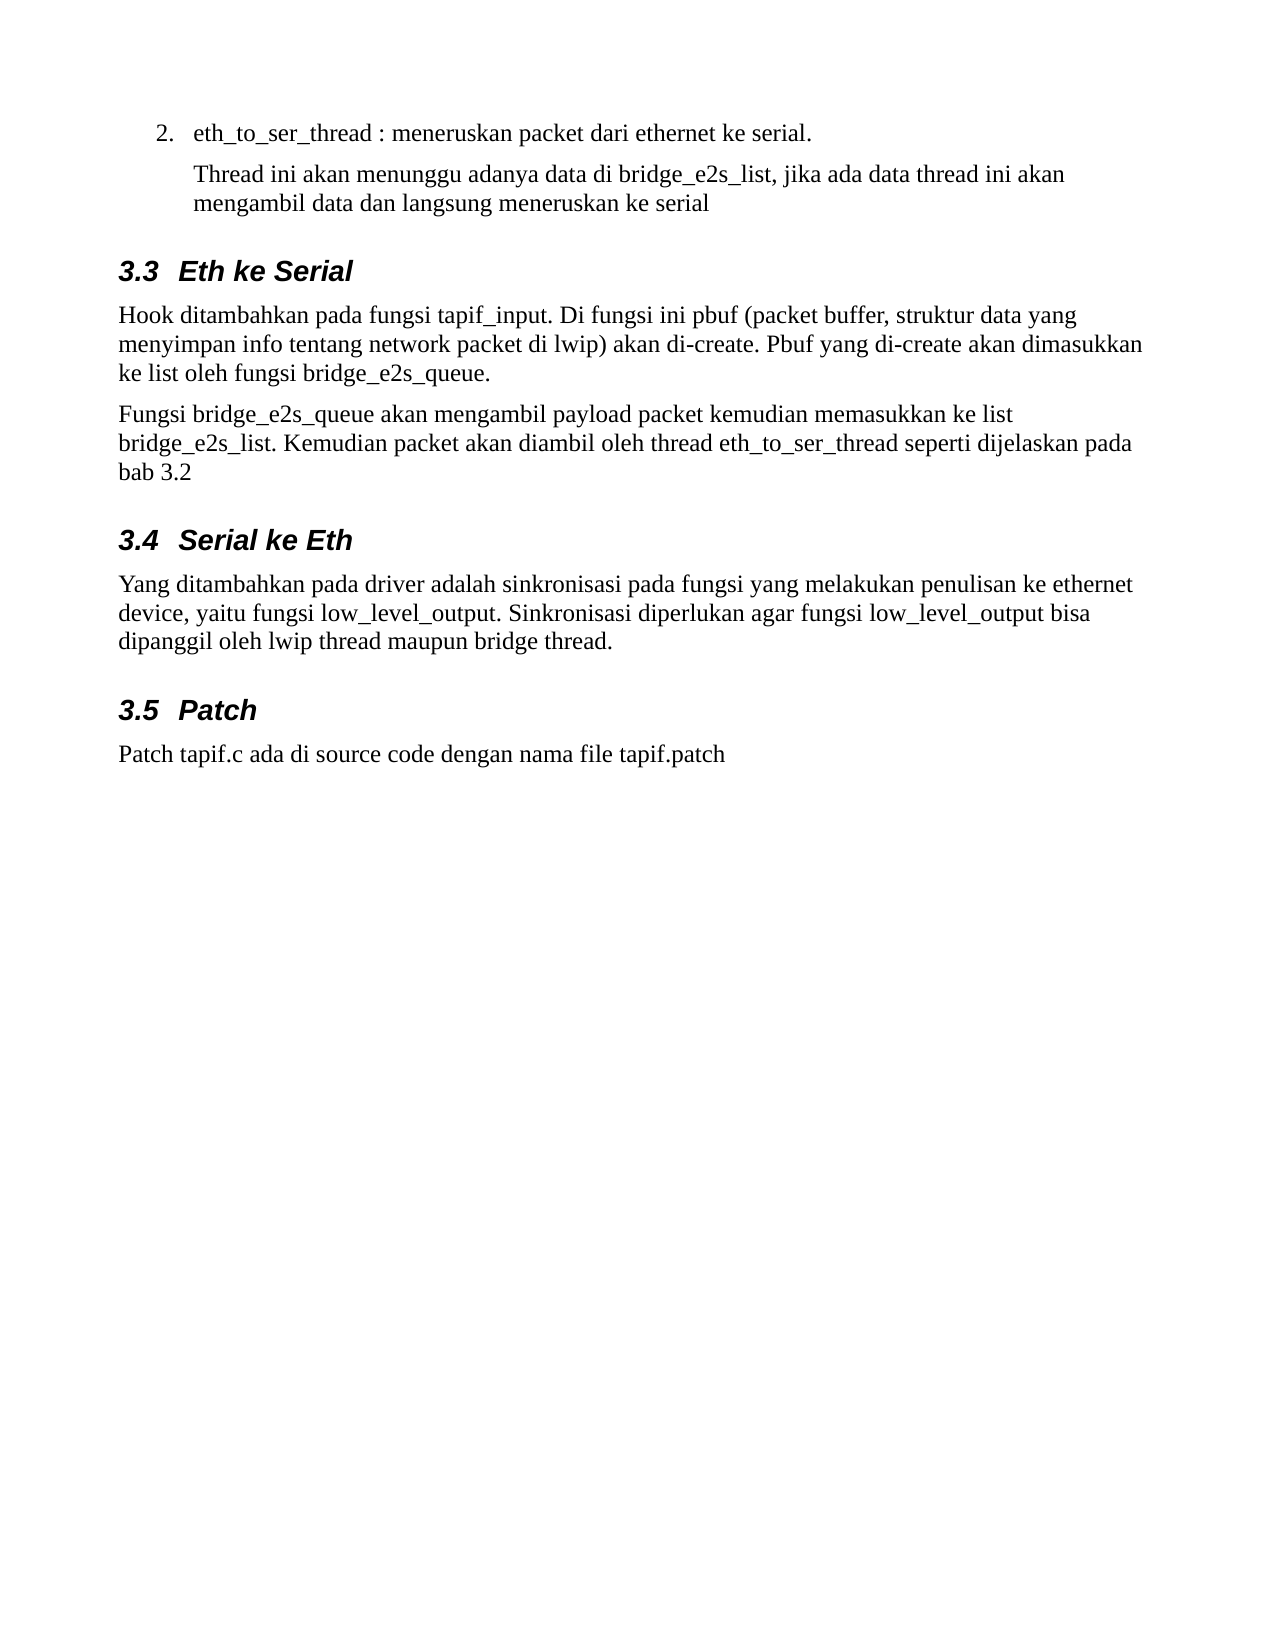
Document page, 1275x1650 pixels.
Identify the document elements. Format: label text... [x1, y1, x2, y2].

list eth_to_ser_thread : meneruskan packet dari ethernet ke serial. [156, 118, 1157, 147]
text Yang ditambahkan pada driver adalah sinkronisasi pada fungsi yang melakukan penulisan ke ethernet device, yaitu fungsi low_level_output. Sinkronisasi diperlukan agar fungsi low_level_output bisa dipanggil oleh lwip thread maupun bridge thread. [118, 569, 1157, 655]
subtitle Serial ke Eth [118, 523, 1157, 556]
subtitle Patch [118, 693, 1157, 726]
text Patch tapif.c ada di source code dengan nama file tapif.patch [118, 739, 1157, 767]
subtitle Eth ke Serial [118, 254, 1157, 288]
list Thread ini akan menunggu adanya data di bridge_e2s_list, jika ada data thread ini akan mengambil data dan langsung meneruskan ke serial [156, 159, 1157, 217]
text Fungsi bridge_e2s_queue akan mengambil payload packet kemudian memasukkan ke list bridge_e2s_list. Kemudian packet akan diambil oleh thread eth_to_ser_thread seperti dijelaskan pada bab 3.2 [118, 399, 1157, 485]
text Hook ditambahkan pada fungsi tapif_input. Di fungsi ini pbuf (packet buffer, struktur data yang menyimpan info tentang network packet di lwip) akan di-create. Pbuf yang di-create akan dimasukkan ke list oleh fungsi bridge_e2s_queue. [118, 300, 1157, 387]
